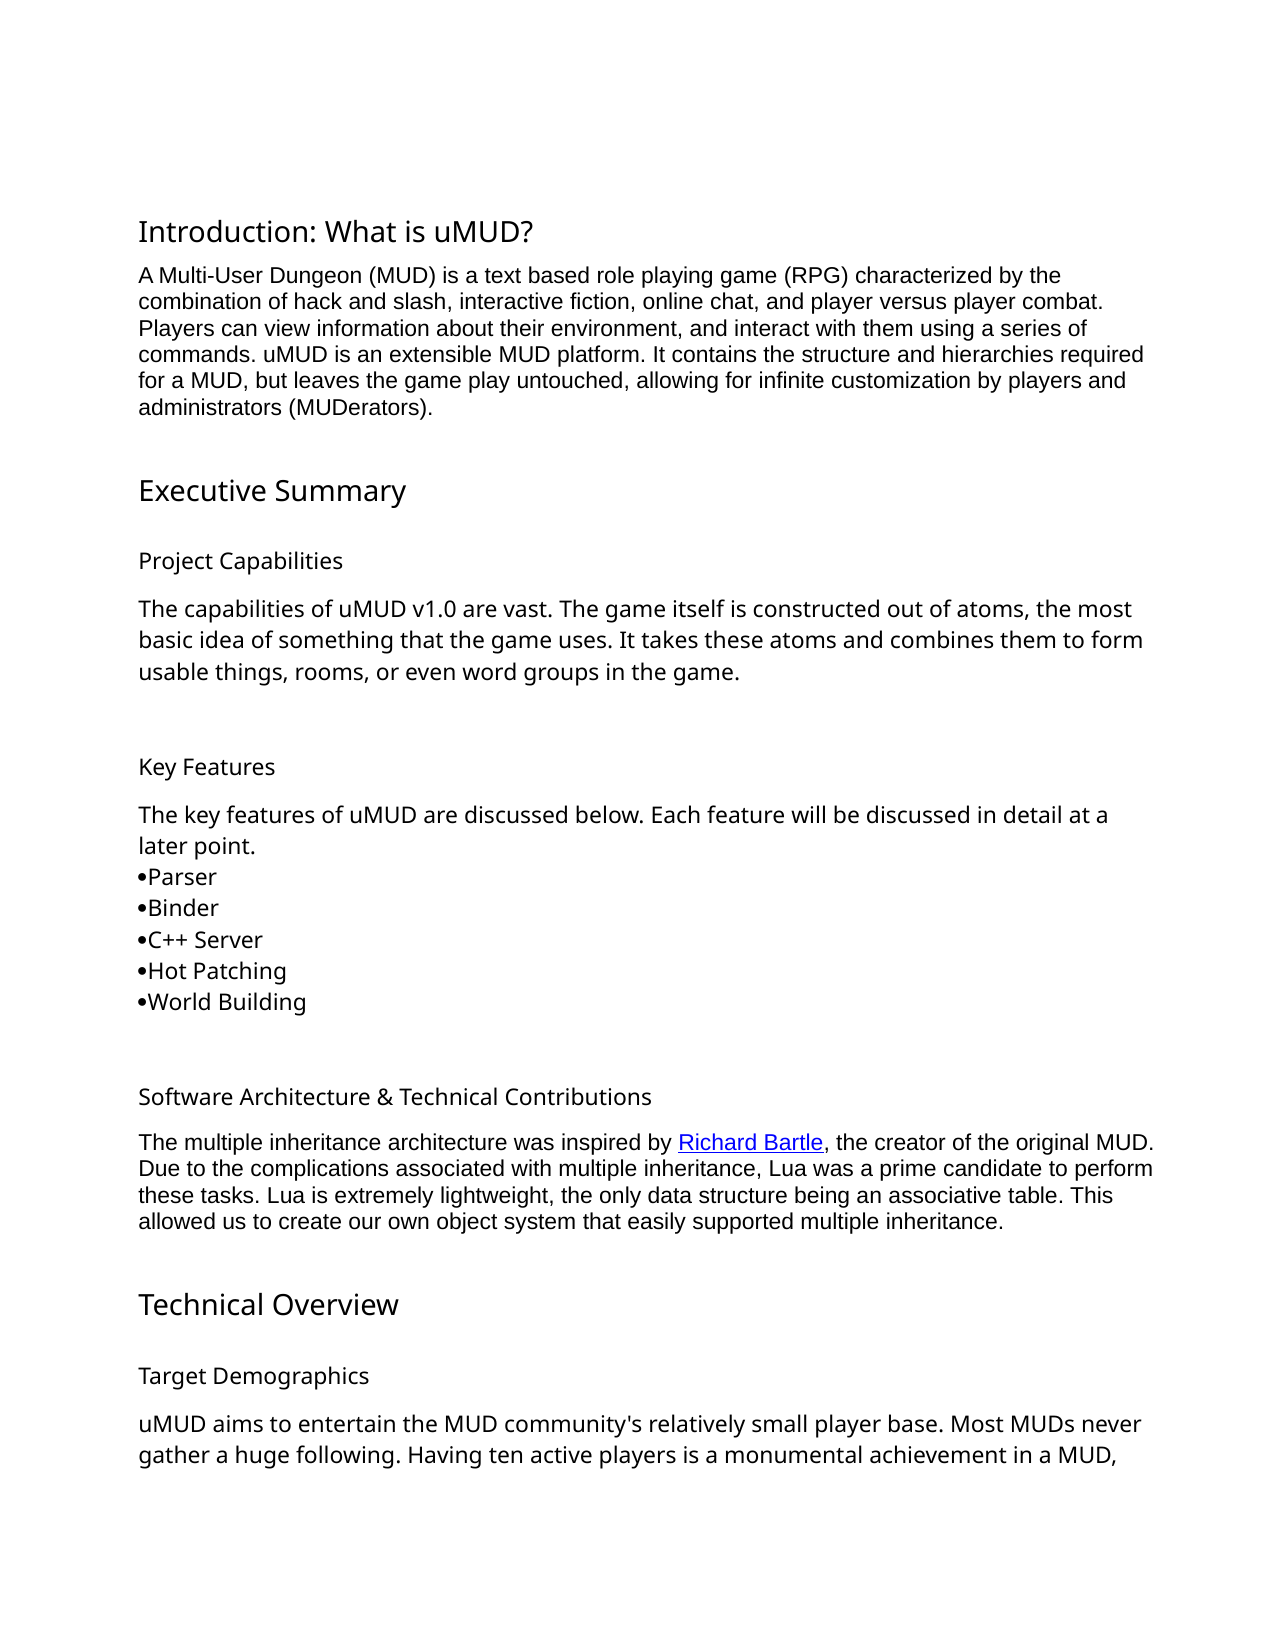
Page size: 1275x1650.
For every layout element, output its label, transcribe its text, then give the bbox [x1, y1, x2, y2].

subtitle Introduction: What is uMUD? [138, 212, 1162, 251]
text A Multi-User Dungeon (MUD) is a text based role playing game (RPG) characterized by the combination of hack and slash, interactive fiction, online chat, and player versus player combat. Players can view information about their environment, and interact with them using a series of commands. uMUD is an extensible MUD platform. It contains the structure and hierarchies required for a MUD, but leaves the game play untouched, allowing for infinite customization by players and administrators (MUDerators). [138, 262, 1162, 420]
subtitle Technical Overview [138, 1284, 1162, 1324]
text The key features of uMUD are discussed below. Each feature will be discussed in detail at a later point. [138, 798, 1162, 861]
list Parser [138, 861, 1162, 892]
subtitle Software Architecture & Technical Contributions [138, 1081, 1162, 1112]
text The capabilities of uMUD v1.0 are vast. The game itself is constructed out of atoms, the most basic idea of something that the game uses. It takes these atoms and combines them to form usable things, rooms, or even word groups in the game. [138, 593, 1162, 687]
list Binder [138, 892, 1162, 923]
text uMUD aims to entertain the MUD community's relatively small player base. Most MUDs never gather a huge following. Having ten active players is a monumental achievement in a MUD, [138, 1407, 1162, 1470]
subtitle Target Demographics [138, 1359, 1162, 1391]
text The multiple inheritance architecture was inspired by Richard Bartle, the creator of the original MUD. Due to the complications associated with multiple inheritance, Lua was a prime candidate to perform these tasks. Lua is extremely lightweight, the only data structure being an associative table. This allowed us to create our own object system that easily supported multiple inheritance. [138, 1129, 1162, 1234]
subtitle Key Features [138, 751, 1162, 782]
list C++ Server [138, 923, 1162, 955]
subtitle Executive Summary [138, 470, 1162, 510]
list Hot Patching [138, 955, 1162, 986]
subtitle Project Capabilities [138, 545, 1162, 576]
list World Building [138, 986, 1162, 1017]
